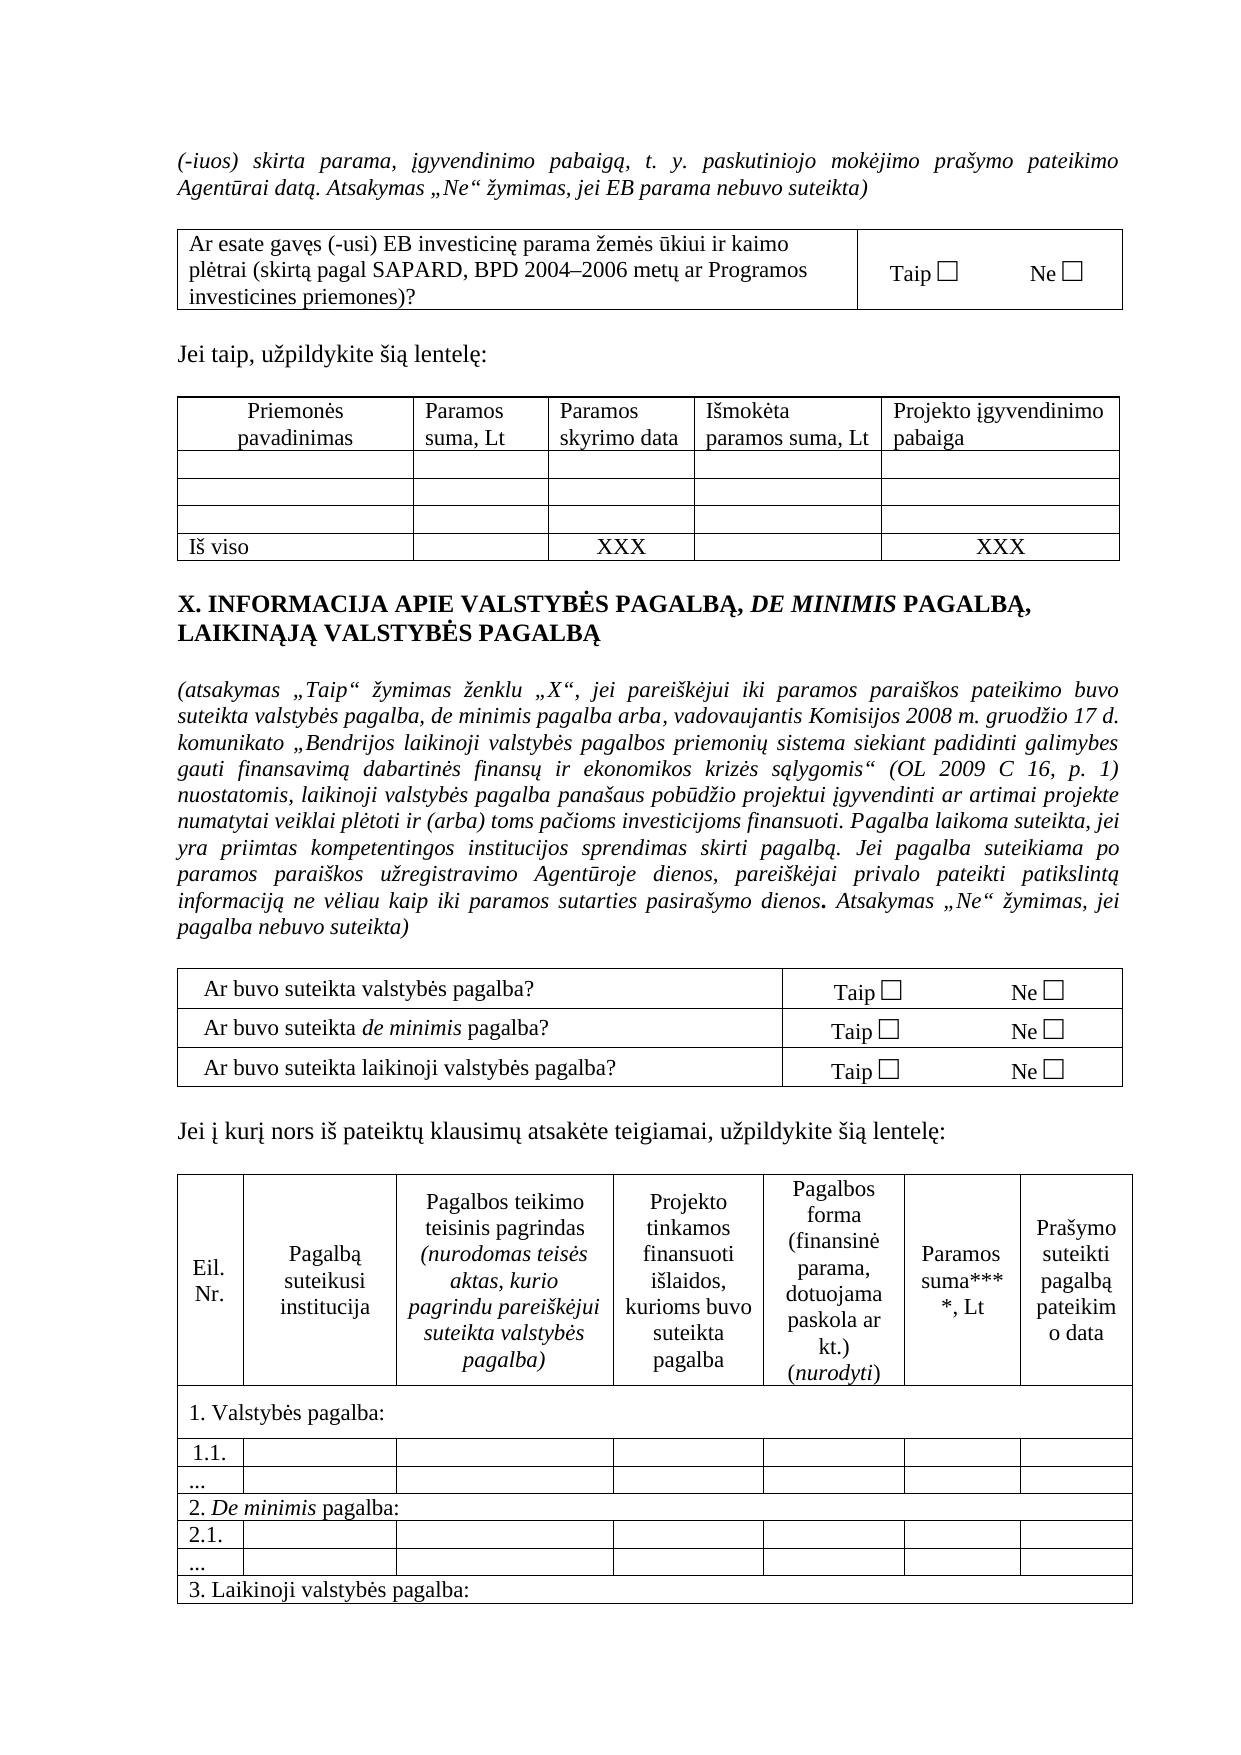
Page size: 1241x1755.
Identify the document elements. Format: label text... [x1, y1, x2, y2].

table_cell Taip □ [783, 1048, 952, 1086]
table_header Pagalbą suteikusi institucija [244, 1175, 396, 1385]
table_cell [882, 451, 1119, 478]
table_header Taip □ [783, 969, 952, 1007]
table_header Pagalbos forma (finansinė parama, dotuojama paskola ar kt.) (nurodyti) [764, 1175, 904, 1385]
table_header Ar esate gavęs (-usi) EB investicinę parama žemės ūkiui ir kaimo plėtrai (skirtą pagal SAPARD, BPD 2004–2006 metų ar Programos investicines priemones)? [178, 230, 857, 309]
table_cell [1021, 1467, 1132, 1493]
table_cell [397, 1439, 613, 1466]
table_cell [549, 506, 694, 532]
table_cell [178, 479, 413, 505]
table_cell [905, 1521, 1020, 1548]
table_cell XXX [549, 534, 694, 560]
table_header Projekto tinkamos finansuoti išlaidos, kurioms buvo suteikta pagalba [614, 1175, 763, 1385]
table_cell 3. Laikinoji valstybės pagalba: [178, 1576, 1132, 1603]
table_cell 1. Valstybės pagalba: [178, 1386, 1132, 1438]
table_cell [764, 1521, 904, 1548]
table_cell [614, 1549, 763, 1575]
table_cell Ne □ [952, 1048, 1122, 1086]
table_cell XXX [882, 534, 1119, 560]
table_cell [549, 479, 694, 505]
table_cell [695, 479, 881, 505]
table_header Pagalbos teikimo teisinis pagrindas (nurodomas teisės aktas, kurio pagrindu pareiškėjui suteikta valstybės pagalba) [397, 1175, 613, 1385]
table_cell [764, 1439, 904, 1466]
table_cell [414, 506, 548, 532]
table_cell Ar buvo suteikta laikinoji valstybės pagalba? [178, 1048, 782, 1086]
table_cell [414, 451, 548, 478]
text (-iuos) skirta parama, įgyvendinimo pabaigą, t. y. paskutiniojo mokėjimo prašymo pateikimo Agentūrai datą. Atsakymas „Ne“ žymimas, jei EB parama nebuvo suteikta) [177, 148, 1122, 200]
table_cell [397, 1521, 613, 1548]
table_header Priemonės pavadinimas [178, 398, 413, 450]
table_cell [882, 479, 1119, 505]
text Jei taip, užpildykite šią lentelę: [177, 339, 1122, 368]
table_cell ... [178, 1467, 243, 1493]
table_cell [905, 1549, 1020, 1575]
table_cell [614, 1521, 763, 1548]
table_header Ne □ [990, 230, 1122, 309]
table_cell [414, 479, 548, 505]
table_cell [178, 506, 413, 532]
table_cell [882, 506, 1119, 532]
table_cell [397, 1467, 613, 1493]
text Jei į kurį nors iš pateiktų klausimų atsakėte teigiamai, užpildykite šią lentelę: [177, 1116, 1122, 1145]
table_cell Iš viso [178, 534, 413, 560]
table_cell 1.1. [178, 1439, 243, 1466]
table_cell [695, 451, 881, 478]
table_cell 2.1. [178, 1521, 243, 1548]
table_cell [695, 506, 881, 532]
table_cell [1021, 1439, 1132, 1466]
table_header Paramos suma****, Lt [905, 1175, 1020, 1385]
table_cell [397, 1549, 613, 1575]
table_cell [905, 1439, 1020, 1466]
table_cell [244, 1521, 396, 1548]
table_cell 2. De minimis pagalba: [178, 1494, 1132, 1520]
table_cell [1021, 1549, 1132, 1575]
table_cell [549, 451, 694, 478]
table_cell ... [178, 1549, 243, 1575]
table_cell [905, 1467, 1020, 1493]
text X. INFORMACIJA APIE VALSTYBĖS PAGALBĄ, de minimis pagalbą, laikinąją valstybės pagalbą [177, 589, 1122, 647]
table_cell Ne □ [952, 1009, 1122, 1047]
table_cell [614, 1467, 763, 1493]
table_cell [764, 1467, 904, 1493]
table_cell [1021, 1521, 1132, 1548]
table_cell [614, 1439, 763, 1466]
table_cell [414, 534, 548, 560]
text (atsakymas „Taip“ žymimas ženklu „X“, jei pareiškėjui iki paramos paraiškos pateikimo buvo suteikta valstybės pagalba, de minimis pagalba arba, vadovaujantis Komisijos 2008 m. gruodžio 17 d. komunikato „Bendrijos laikinoji valstybės pagalbos priemonių sistema siekiant padidinti galimybes gauti finansavimą dabartinės finansų ir ekonomikos krizės sąlygomis“ (OL 2009 C 16, p. 1) nuostatomis, laikinoji valstybės pagalba panašaus pobūdžio projektui įgyvendinti ar artimai projekte numatytai veiklai plėtoti ir (arba) toms pačioms investicijoms finansuoti. Pagalba laikoma suteikta, jei yra priimtas kompetentingos institucijos sprendimas skirti pagalbą. Jei pagalba suteikiama po paramos paraiškos užregistravimo Agentūroje dienos, pareiškėjai privalo pateikti patikslintą informaciją ne vėliau kaip iki paramos sutarties pasirašymo dienos. Atsakymas „Ne“ žymimas, jei pagalba nebuvo suteikta) [177, 676, 1122, 939]
table_cell [244, 1467, 396, 1493]
table_header Taip □ [858, 230, 989, 309]
table_header Paramos suma, Lt [414, 398, 548, 450]
table_cell Ar buvo suteikta de minimis pagalba? [178, 1009, 782, 1047]
table_header Išmokėta paramos suma, Lt [695, 398, 881, 450]
table_cell [764, 1549, 904, 1575]
table_cell [695, 534, 881, 560]
table_cell [178, 451, 413, 478]
table_header Paramos skyrimo data [549, 398, 694, 450]
table_cell [244, 1549, 396, 1575]
table_header Ne □ [952, 969, 1122, 1007]
table_header Eil. Nr. [178, 1175, 243, 1385]
table_header Projekto įgyvendinimo pabaiga [882, 398, 1119, 450]
table_header Prašymo suteikti pagalbą pateikimo data [1021, 1175, 1132, 1385]
table_cell Taip □ [783, 1009, 952, 1047]
table_cell [244, 1439, 396, 1466]
table_header Ar buvo suteikta valstybės pagalba? [178, 969, 782, 1007]
